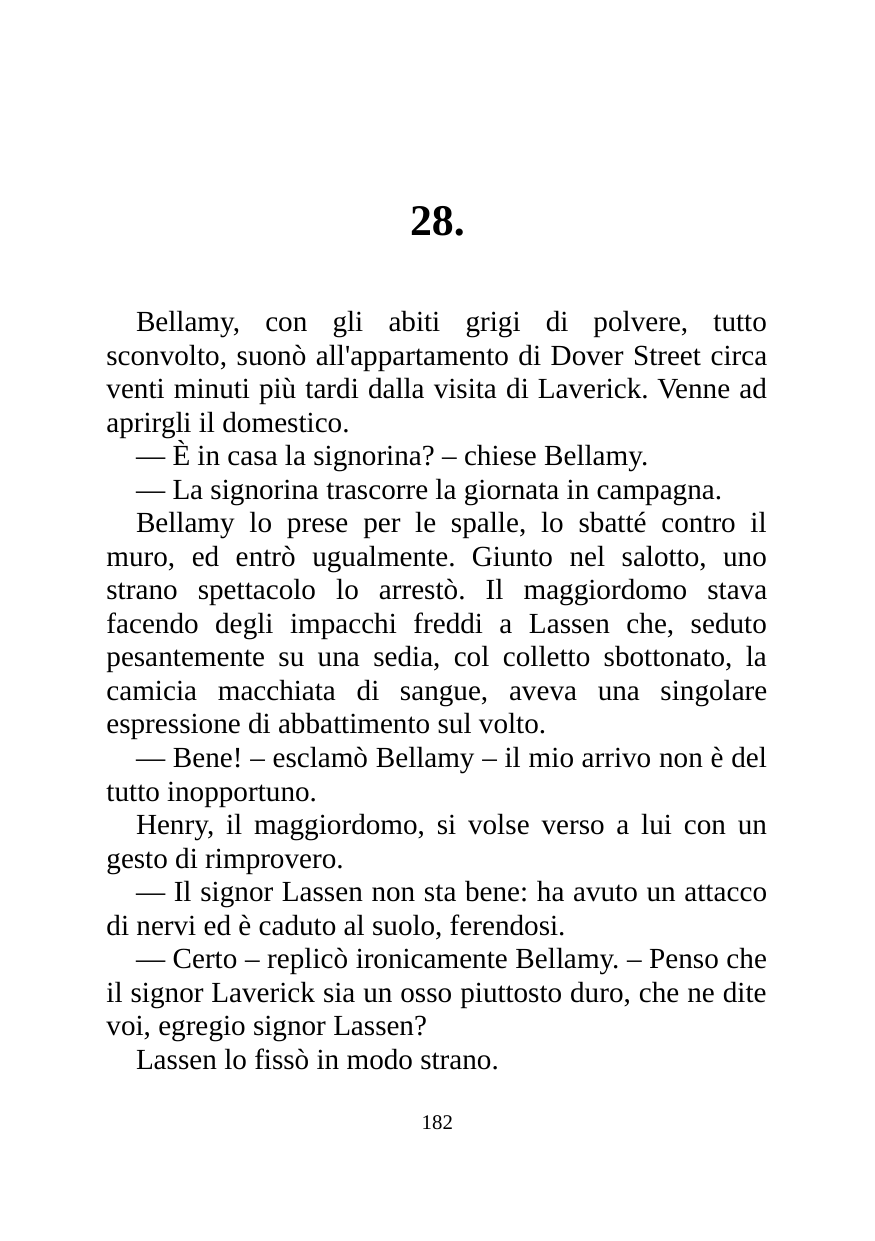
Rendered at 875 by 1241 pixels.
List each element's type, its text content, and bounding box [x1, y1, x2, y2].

text — Il signor Lassen non sta bene: ha avuto un attacco di nervi ed è caduto al suolo, ferendosi. [106, 874, 768, 941]
text Henry, il maggiordomo, si volse verso a lui con un gesto di rimprovero. [106, 807, 768, 874]
text — Certo – replicò ironicamente Bellamy. – Penso che il signor Laverick sia un osso piuttosto duro, che ne dite voi, egregio signor Lassen? [106, 941, 768, 1042]
text Lassen lo fissò in modo strano. [106, 1042, 768, 1076]
text — Bene! – esclamò Bellamy – il mio arrivo non è del tutto inopportuno. [106, 740, 768, 807]
text — La signorina trascorre la giornata in campagna. [106, 472, 768, 505]
text Bellamy lo prese per le spalle, lo sbatté contro il muro, ed entrò ugualmente. Giunto nel salotto, uno strano spettacolo lo arrestò. Il maggiordomo stava facendo degli impacchi freddi a Lassen che, seduto pesantemente su una sedia, col colletto sbottonato, la camicia macchiata di sangue, aveva una singolare espressione di abbattimento sul volto. [106, 505, 768, 740]
text Bellamy, con gli abiti grigi di polvere, tutto sconvolto, suonò all'appartamento di Dover Street circa venti minuti più tardi dalla visita di Laverick. Venne ad aprirgli il domestico. [106, 304, 768, 438]
text — È in casa la signorina? – chiese Bellamy. [106, 438, 768, 472]
subtitle 28. [106, 195, 768, 245]
